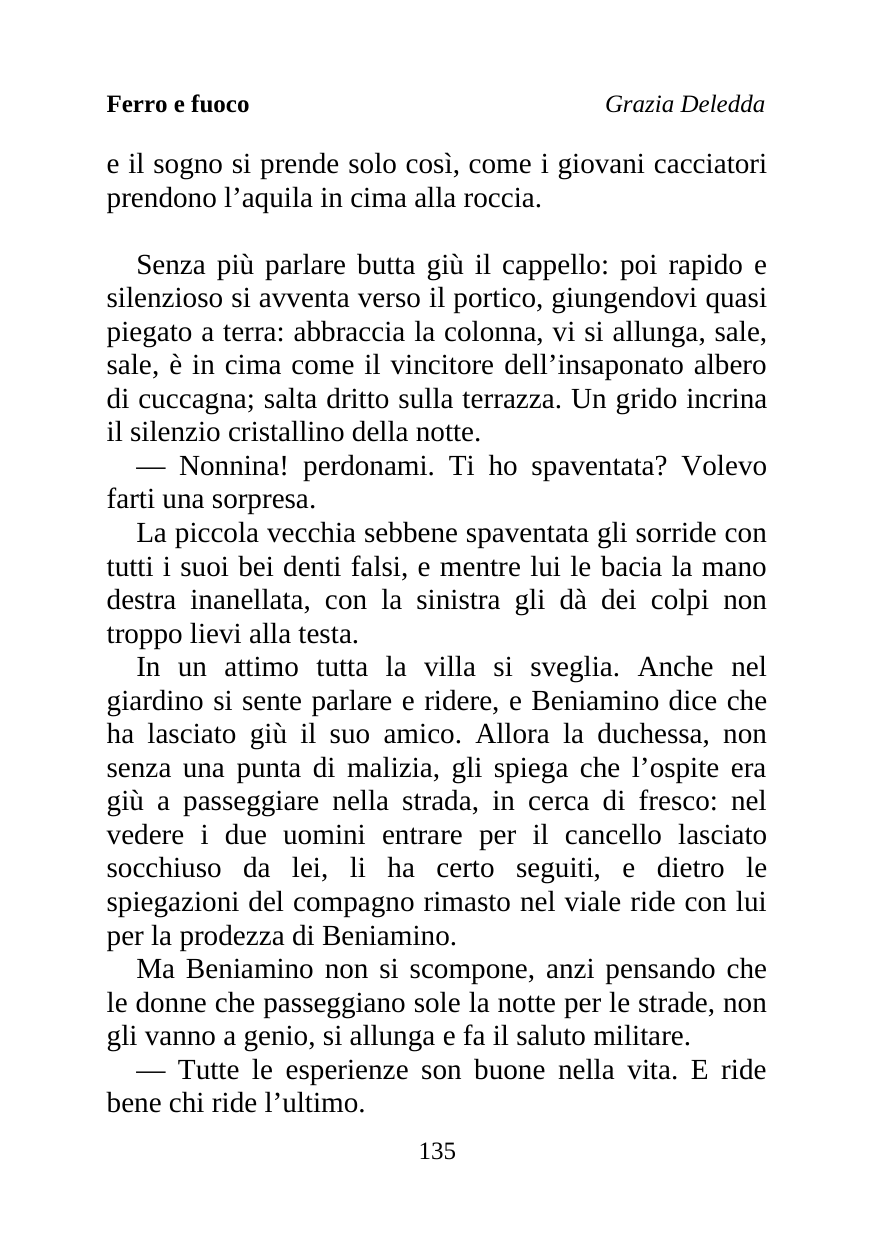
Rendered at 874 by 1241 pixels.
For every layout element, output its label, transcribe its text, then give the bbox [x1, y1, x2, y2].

text In un attimo tutta la villa si sveglia. Anche nel giardino si sente parlare e ridere, e Beniamino dice che ha lasciato giù il suo amico. Allora la duchessa, non senza una punta di malizia, gli spiega che l’ospite era giù a passeggiare nella strada, in cerca di fresco: nel vedere i due uomini entrare per il cancello lasciato socchiuso da lei, li ha certo seguiti, e dietro le spiegazioni del compagno rimasto nel viale ride con lui per la prodezza di Beniamino. [106, 649, 768, 951]
text e il sogno si prende solo così, come i giovani cacciatori prendono l’aquila in cima alla roccia. [106, 146, 768, 213]
text Senza più parlare butta giù il cappello: poi rapido e silenzioso si avventa verso il portico, giungendovi quasi piegato a terra: abbraccia la colonna, vi si allunga, sale, sale, è in cima come il vincitore dell’insaponato albero di cuccagna; salta dritto sulla terrazza. Un grido incrina il silenzio cristallino della notte. [106, 247, 768, 448]
text Ma Beniamino non si scompone, anzi pensando che le donne che passeggiano sole la notte per le strade, non gli vanno a genio, si allunga e fa il saluto militare. [106, 951, 768, 1052]
text — Tutte le esperienze son buone nella vita. E ride bene chi ride l’ultimo. [106, 1052, 768, 1119]
text — Nonnina! perdonami. Ti ho spaventata? Volevo farti una sorpresa. [106, 448, 768, 515]
text La piccola vecchia sebbene spaventata gli sorride con tutti i suoi bei denti falsi, e mentre lui le bacia la mano destra inanellata, con la sinistra gli dà dei colpi non troppo lievi alla testa. [106, 515, 768, 649]
